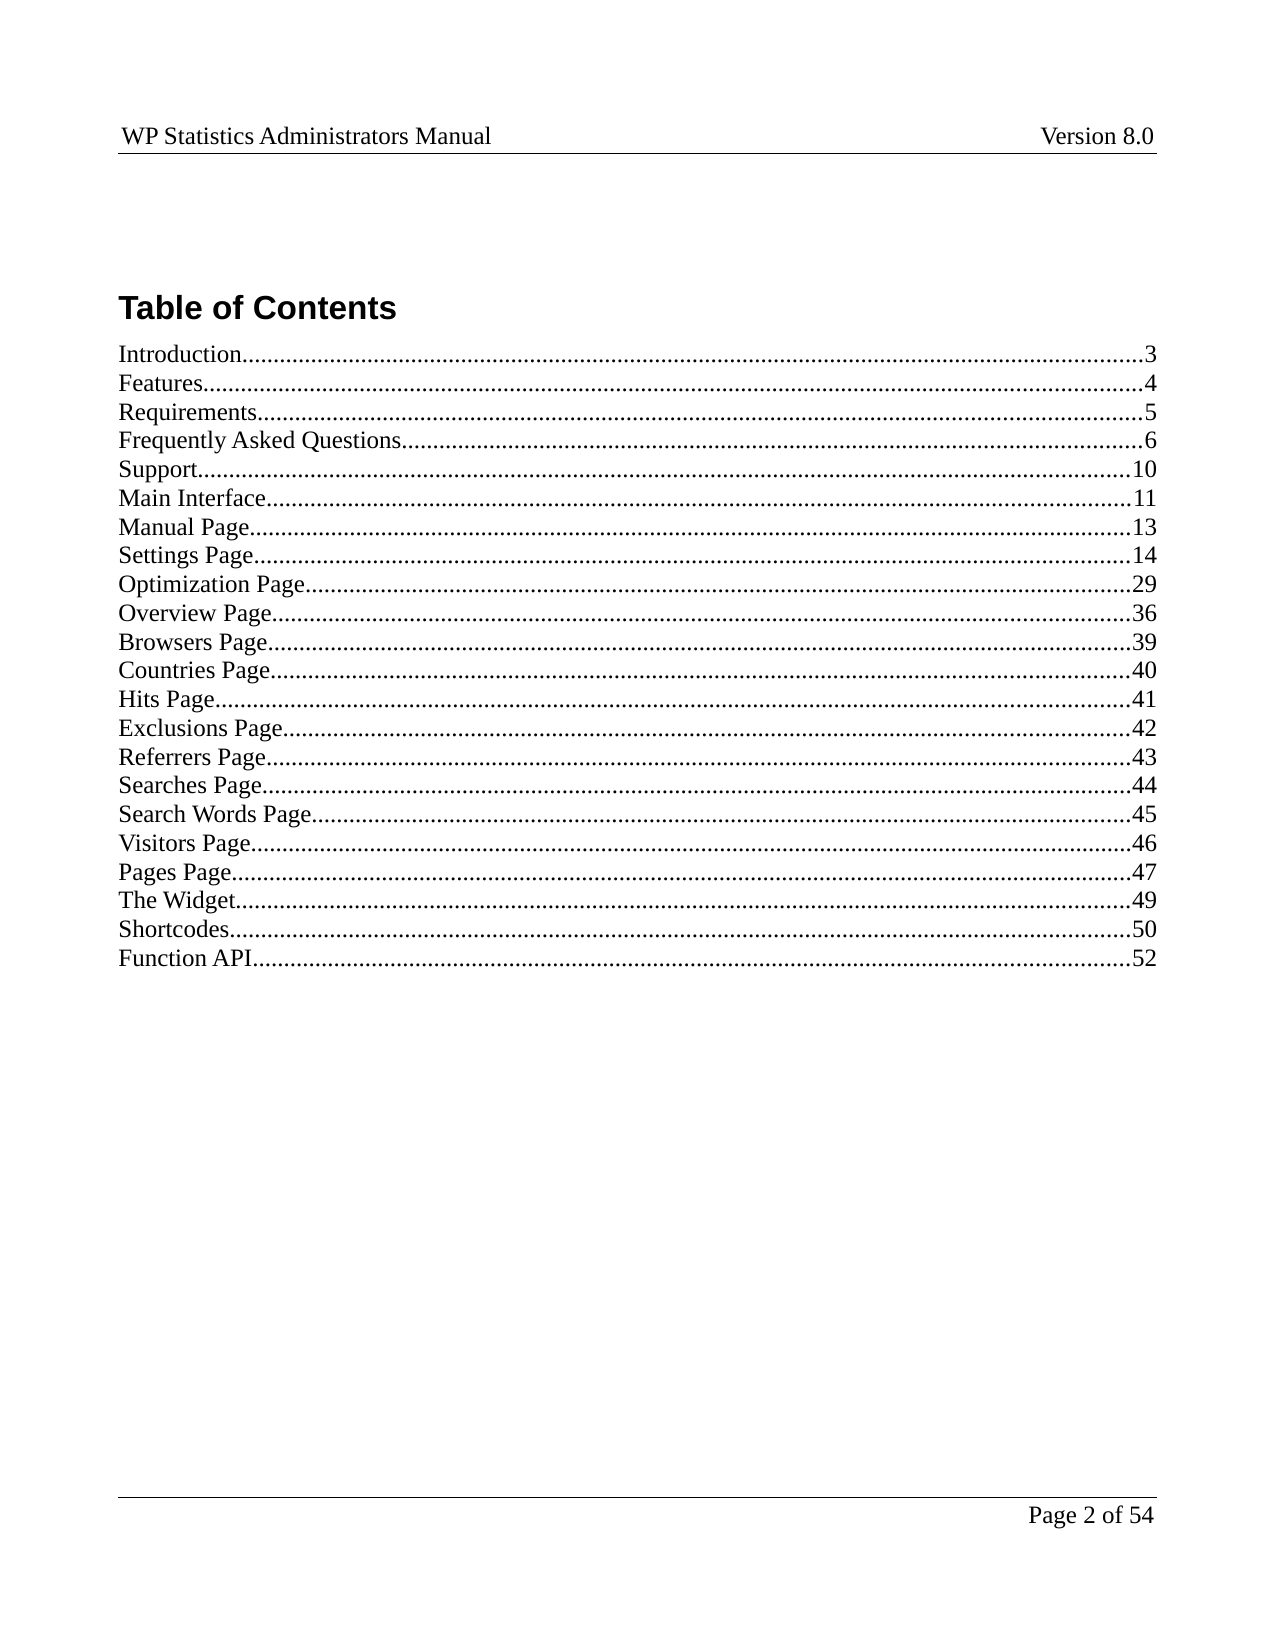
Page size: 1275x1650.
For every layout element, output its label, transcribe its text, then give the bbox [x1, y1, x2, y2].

text Optimization Page 29 [118, 569, 1157, 598]
text Searches Page 44 [118, 771, 1157, 799]
text Frequently Asked Questions 6 [118, 426, 1157, 454]
text Main Interface 11 [118, 483, 1157, 512]
text Features 4 [118, 368, 1157, 397]
text Requirements 5 [118, 397, 1157, 426]
text The Widget 49 [118, 886, 1157, 914]
text Settings Page 14 [118, 541, 1157, 569]
text Browsers Page 39 [118, 627, 1157, 656]
text Visitors Page 46 [118, 828, 1157, 857]
text Function API 52 [118, 943, 1157, 972]
text Overview Page 36 [118, 598, 1157, 627]
text Hits Page 41 [118, 684, 1157, 713]
text Introduction 3 [118, 339, 1157, 368]
subtitle Table of Contents [118, 288, 1157, 327]
text Exclusions Page 42 [118, 713, 1157, 742]
text Search Words Page 45 [118, 799, 1157, 828]
text Referrers Page 43 [118, 742, 1157, 771]
text Pages Page 47 [118, 857, 1157, 886]
text Countries Page 40 [118, 656, 1157, 684]
text Shortcodes 50 [118, 914, 1157, 943]
text Support 10 [118, 454, 1157, 483]
text Manual Page 13 [118, 512, 1157, 541]
